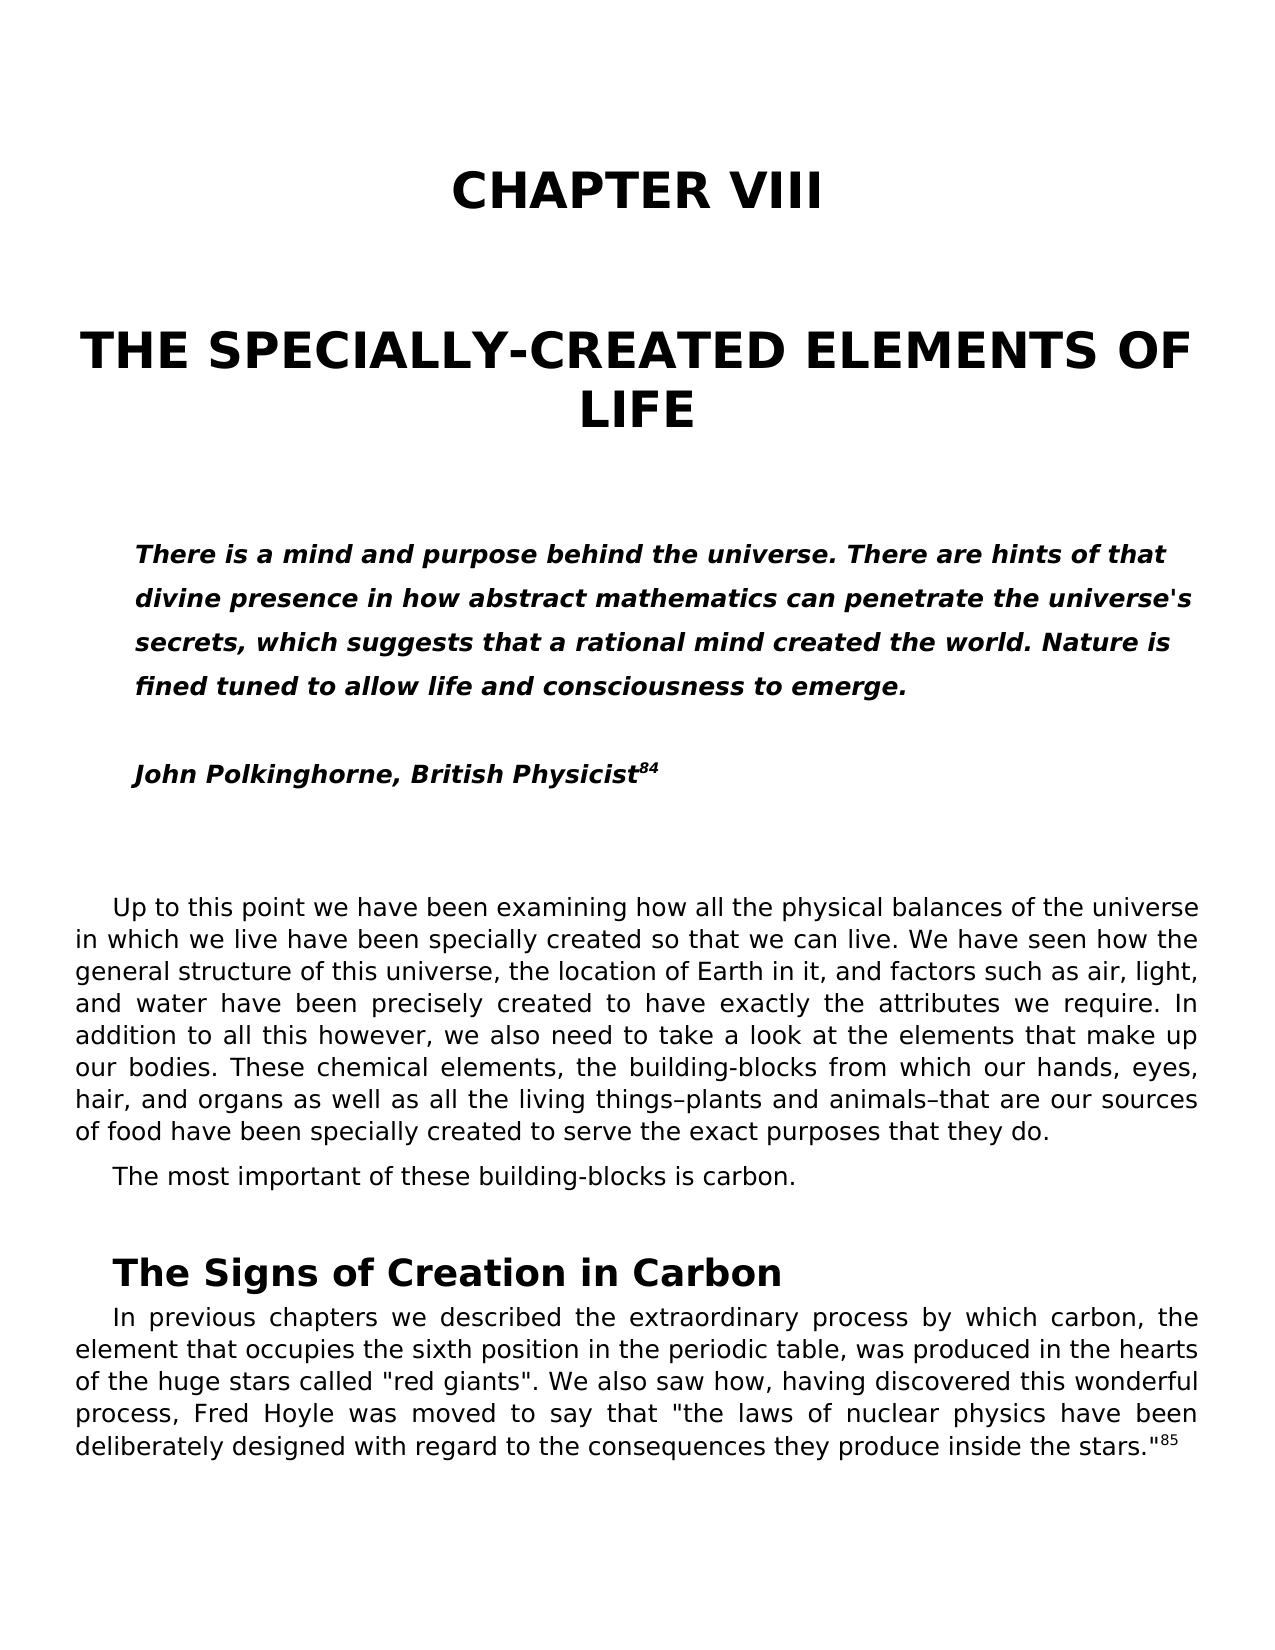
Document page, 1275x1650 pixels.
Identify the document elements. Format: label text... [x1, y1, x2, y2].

text There is a mind and purpose behind the universe. There are hints of that divine presence in how abstract mathematics can penetrate the universe's secrets, which suggests that a rational mind created the world. Nature is fined tuned to allow life and consciousness to emerge. [135, 541, 1200, 701]
text John Polkinghorne, British Physicist84 [135, 760, 1200, 789]
subtitle The Signs of Creation in Carbon [112, 1251, 1200, 1295]
text Up to this point we have been examining how all the physical balances of the universe in which we live have been specially created so that we can live. We have seen how the general structure of this universe, the location of Earth in it, and factors such as air, light, and water have been precisely created to have exactly the attributes we require. In addition to all this however, we also need to take a look at the elements that make up our bodies. These chemical elements, the building-blocks from which our hands, eyes, hair, and organs as well as all the living things–plants and animals–that are our sources of food have been specially created to serve the exact purposes that they do. [75, 893, 1200, 1147]
text The most important of these building-blocks is carbon. [75, 1162, 1200, 1191]
subtitle CHAPTER VIII [75, 162, 1200, 221]
subtitle THE SPECIALLY-CREATED ELEMENTS OF LIFE [75, 322, 1200, 439]
text In previous chapters we described the extraordinary process by which carbon, the element that occupies the sixth position in the periodic table, was produced in the hearts of the huge stars called "red giants". We also saw how, having discovered this wonderful process, Fred Hoyle was moved to say that "the laws of nuclear physics have been deliberately designed with regard to the consequences they produce inside the stars."85 [75, 1303, 1200, 1461]
